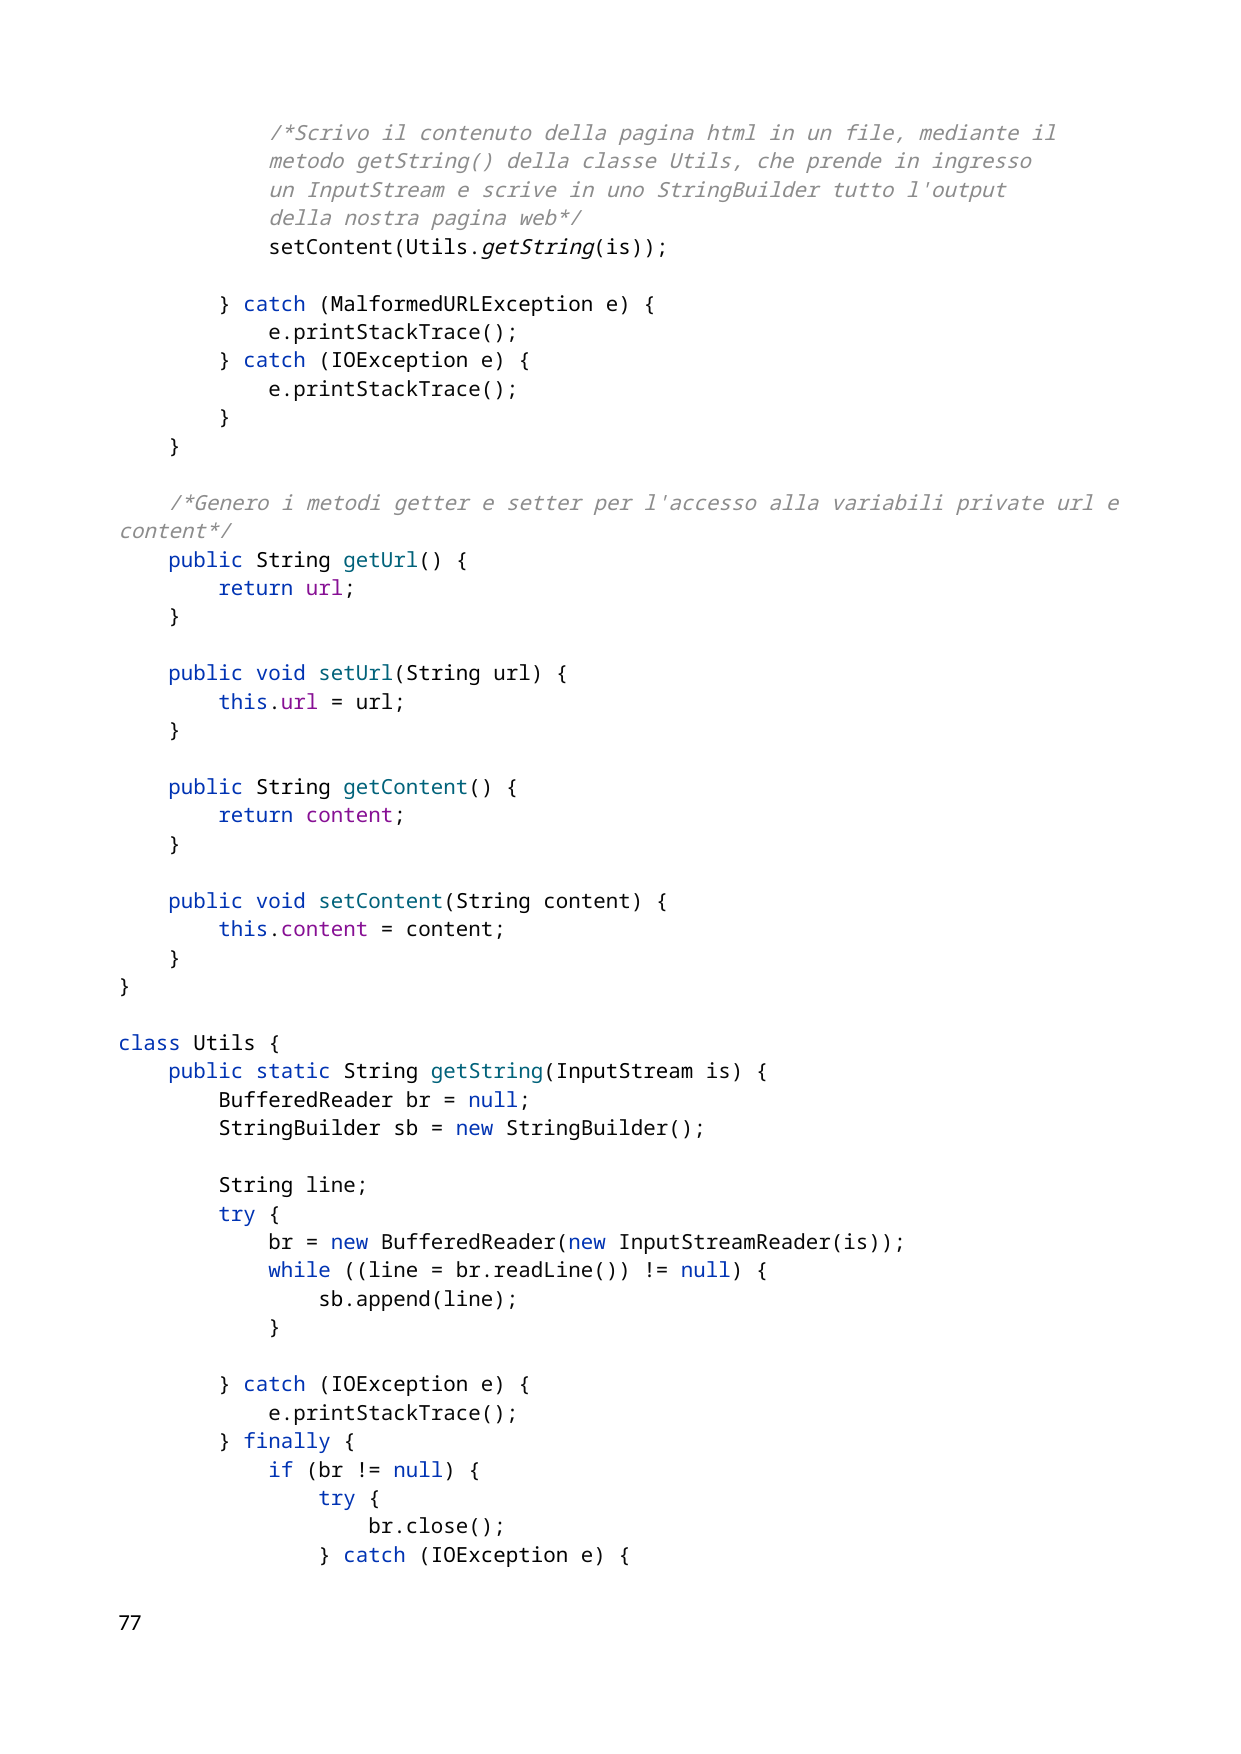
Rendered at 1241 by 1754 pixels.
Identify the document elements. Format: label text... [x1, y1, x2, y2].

text /*Scrivo il contenuto della pagina html in un file, mediante il metodo getString() della classe Utils, che prende in ingresso un InputStream e scrive in uno StringBuilder tutto l'output della nostra pagina web*/ setContent(Utils.getString(is)); } catch (MalformedURLException e) { e.printStackTrace(); } catch (IOException e) { e.printStackTrace(); } } /*Genero i metodi getter e setter per l'accesso alla variabili private url e content*/ public String getUrl() { return url; } public void setUrl(String url) { this.url = url; } public String getContent() { return content; } public void setContent(String content) { this.content = content; } } class Utils { public static String getString(InputStream is) { BufferedReader br = null; StringBuilder sb = new StringBuilder(); String line; try { br = new BufferedReader(new InputStreamReader(is)); while ((line = br.readLine()) != null) { sb.append(line); } } catch (IOException e) { e.printStackTrace(); } finally { if (br != null) { try { br.close(); } catch (IOException e) { [118, 118, 1122, 1568]
